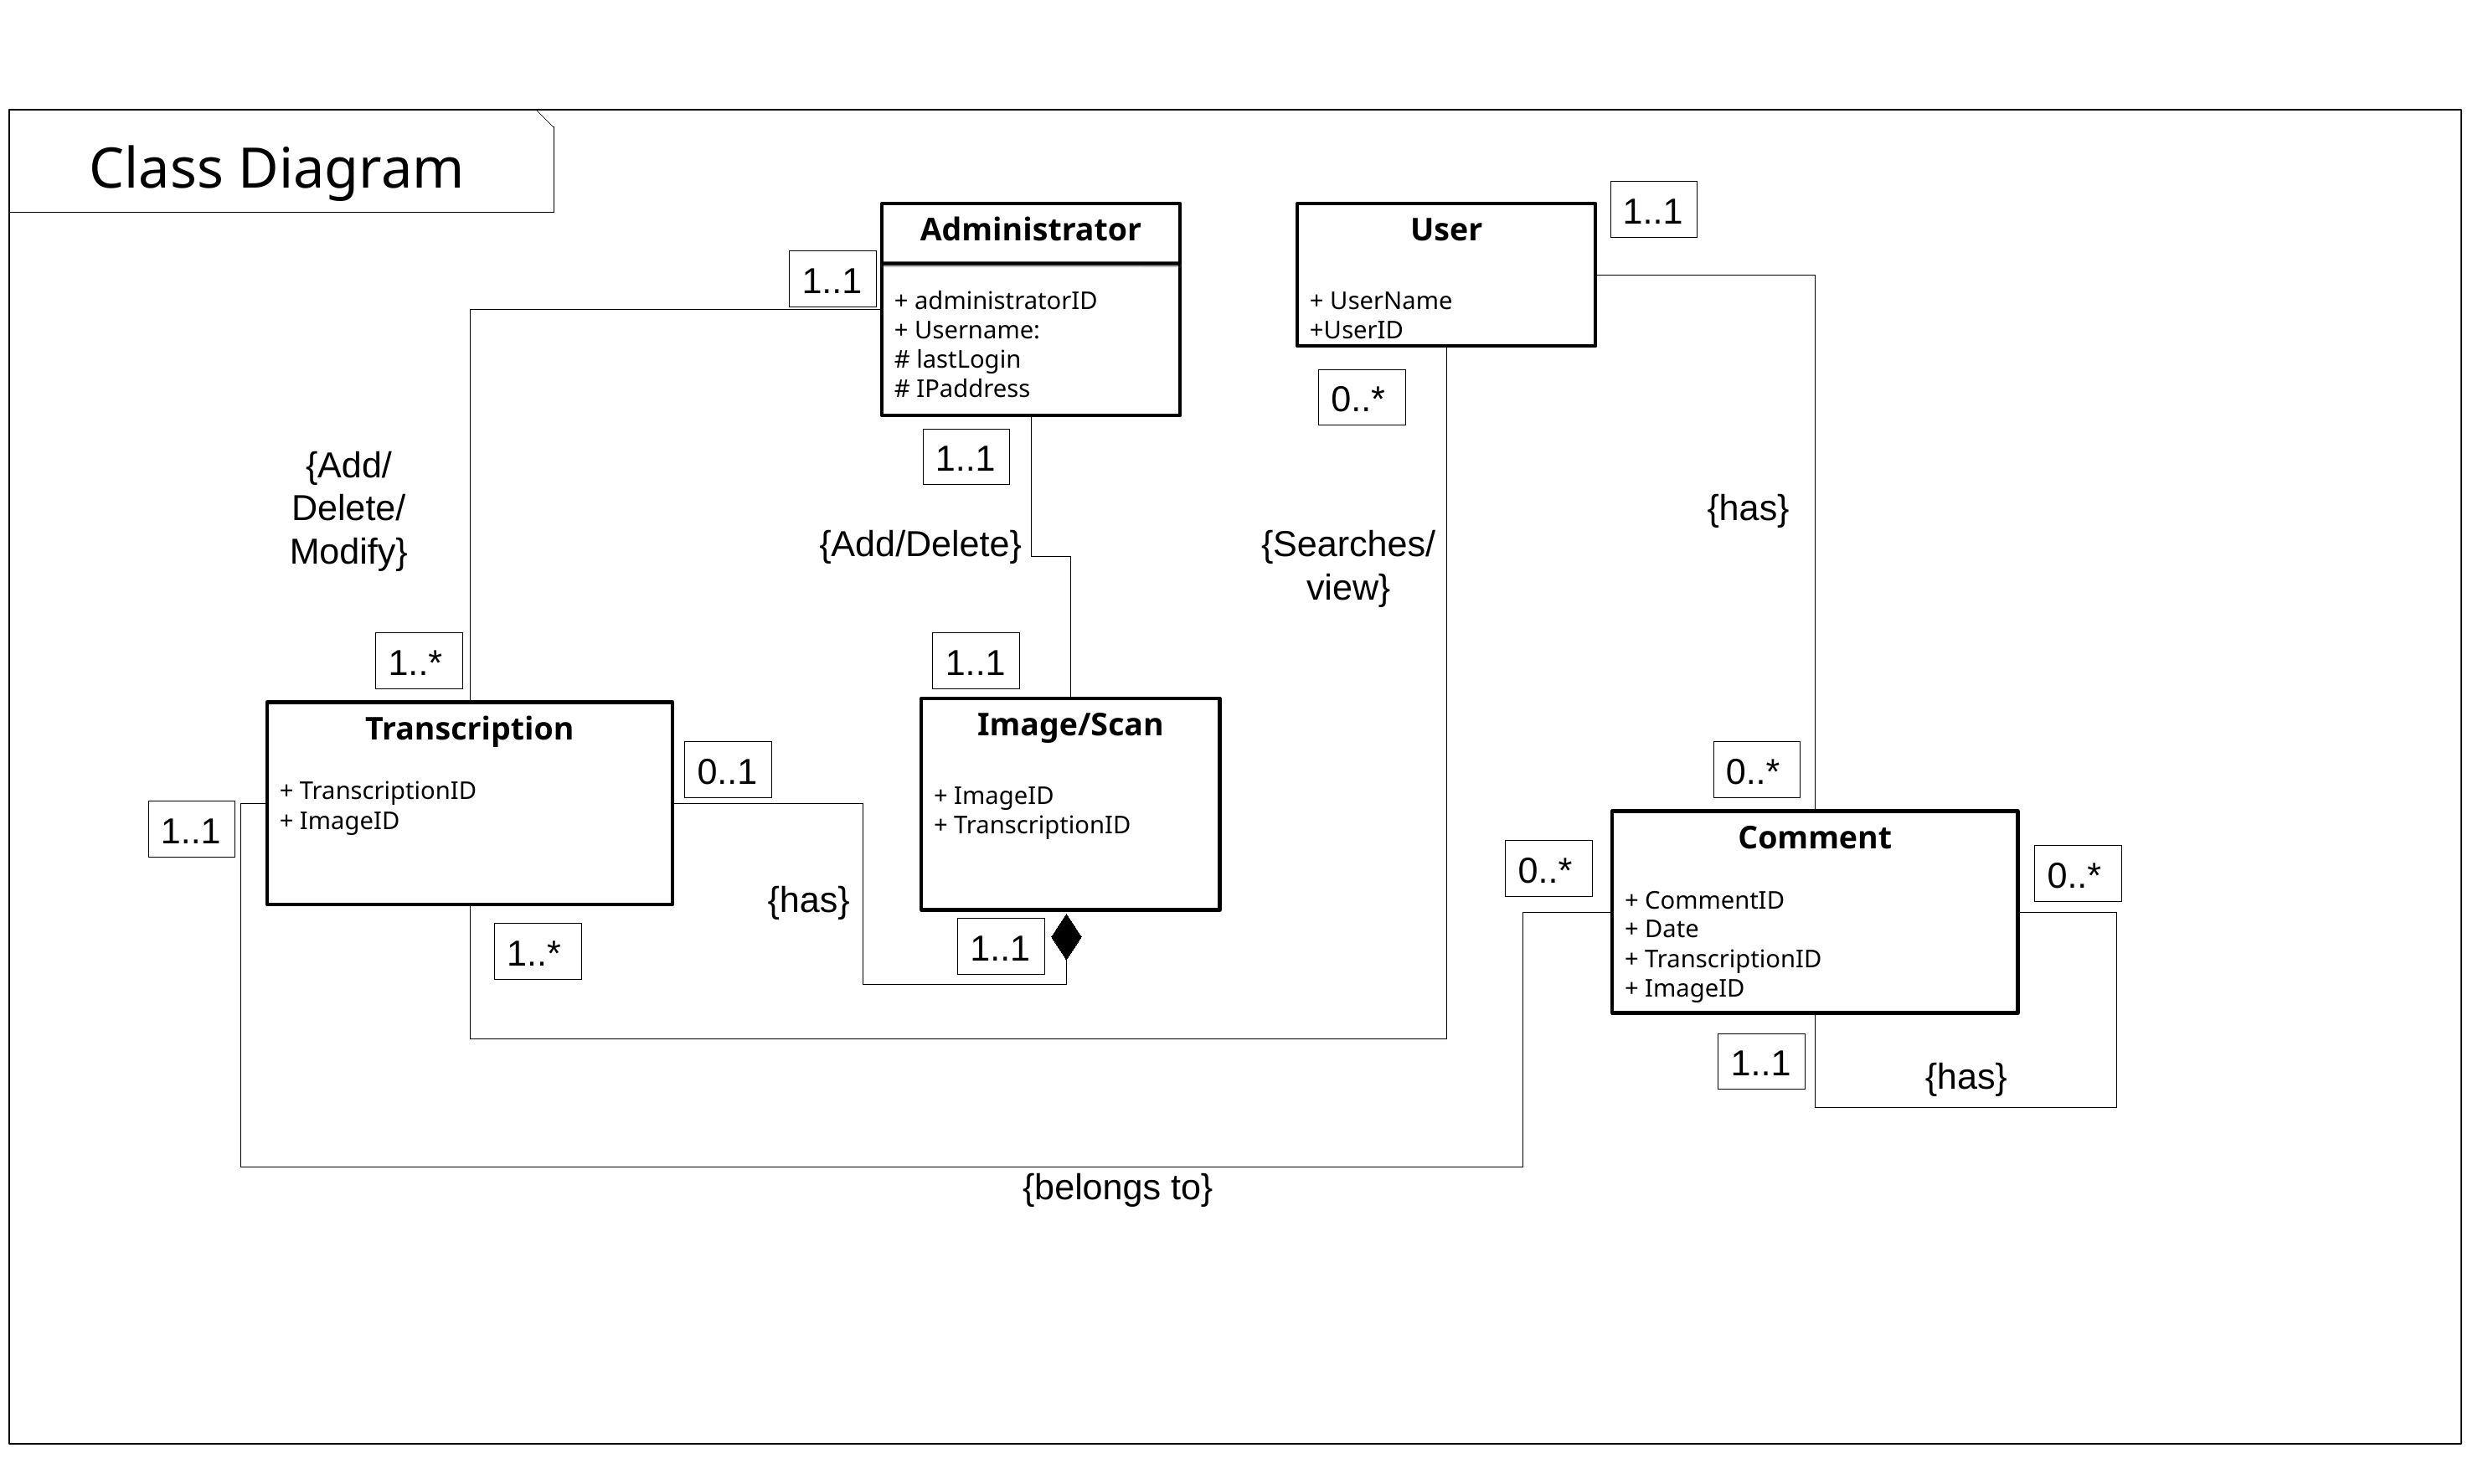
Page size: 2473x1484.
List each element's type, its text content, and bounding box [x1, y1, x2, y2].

text_box 1..1 [1718, 1033, 1806, 1090]
text_box {Add/Delete/Modify} [227, 435, 471, 578]
text_box {has} [1899, 1047, 2033, 1103]
text_box 0..* [1505, 840, 1593, 897]
text_box Administrator + administratorID + Username: # lastLogin # IPaddress [882, 204, 1181, 261]
text_box Class Diagram [10, 111, 554, 213]
text_box Image/Scan + ImageID + TranscriptionID [921, 698, 1220, 910]
text_box {Add/Delete} [1032, 514, 1042, 556]
text_box 1..* [494, 923, 582, 980]
text_box 1..1 [932, 632, 1020, 689]
text_box 1..1 [789, 250, 877, 307]
text_box {has} [1681, 478, 1816, 534]
text_box {Searches/ view} [1239, 514, 1446, 614]
text_box 1..1 [1610, 181, 1698, 238]
text_box 1..* [375, 632, 463, 689]
text_box 1..1 [148, 801, 235, 858]
text_box 0..1 [684, 741, 772, 798]
text_box {belongs to} [998, 1157, 1237, 1213]
text_box User + UserName +UserID [1297, 204, 1596, 347]
text_box 0..* [1318, 369, 1406, 425]
text_box {has} [741, 870, 876, 926]
text_box {Add/Delete} [799, 514, 1042, 570]
text_box 0..* [1713, 741, 1801, 798]
text_box 0..* [2034, 845, 2122, 902]
text_box Comment + CommentID + Date + TranscriptionID + ImageID [1612, 811, 2018, 1013]
text_box Administrator + administratorID + Username: # lastLogin # IPaddress [882, 268, 1181, 416]
text_box 1..1 [957, 918, 1045, 975]
text_box 1..1 [923, 429, 1010, 485]
text_box {Searches/ view} [1447, 514, 1458, 614]
text_box [1051, 914, 1082, 960]
text_box Transcription + TranscriptionID + ImageID [266, 702, 673, 904]
